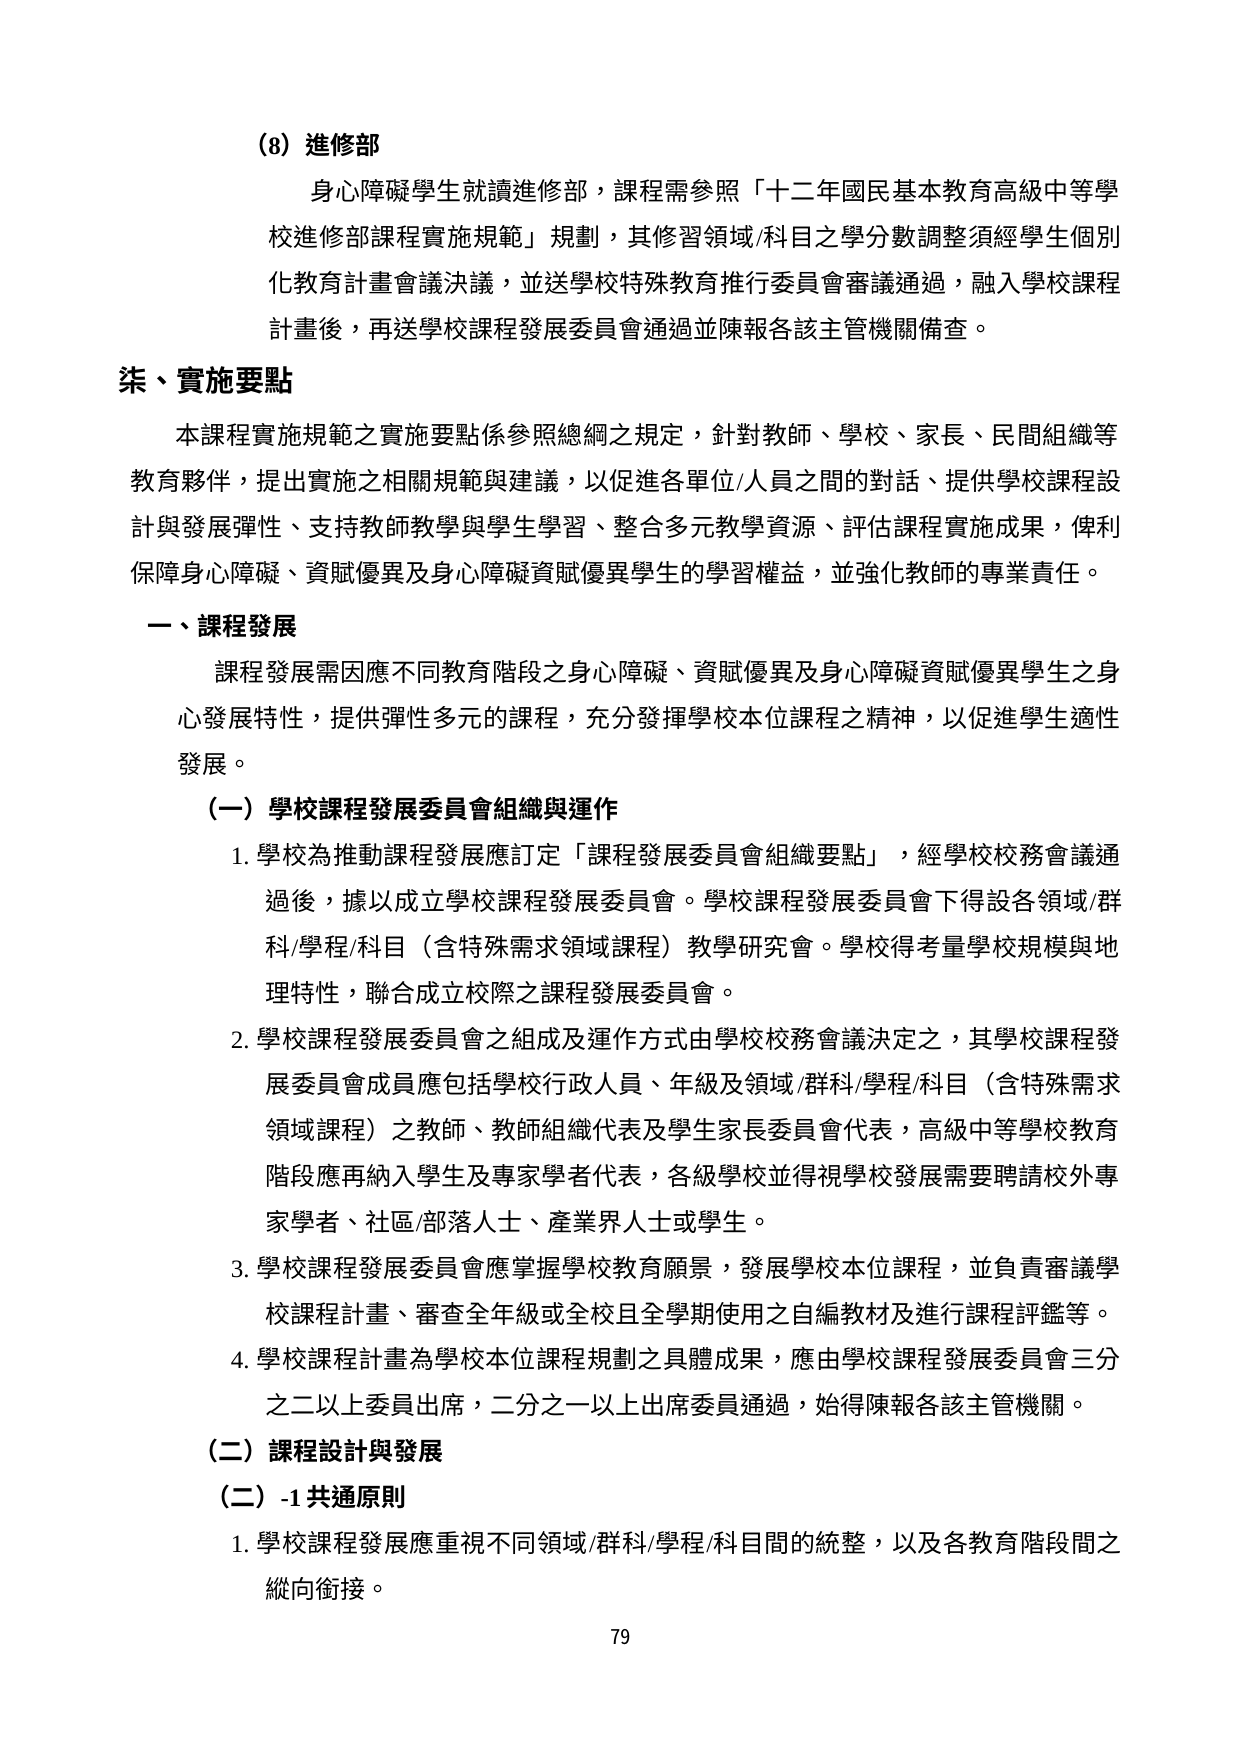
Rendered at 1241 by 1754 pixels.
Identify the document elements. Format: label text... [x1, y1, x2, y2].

text 本課程實施規範之實施要點係參照總綱之規定，針對教師、學校、家長、民間組織等教育夥伴，提出實施之相關規範與建議，以促進各單位/人員之間的對話、提供學校課程設計與發展彈性、支持教師教學與學生學習、整合多元教學資源、評估課程實施成果，俾利保障身心障礙、資賦優異及身心障礙資賦優異學生的學習權益，並強化教師的專業責任。 [131, 408, 1122, 591]
text 身心障礙學生就讀進修部，課程需參照「十二年國民基本教育高級中等學校進修部課程實施規範」規劃，其修習領域/科目之學分數調整須經學生個別化教育計畫會議決議，並送學校特殊教育推行委員會審議通過，融入學校課程計畫後，再送學校課程發展委員會通過並陳報各該主管機關備查。 [268, 164, 1122, 347]
text （8）進修部 [243, 118, 1122, 164]
text 1. 學校課程發展應重視不同領域/群科/學程/科目間的統整，以及各教育階段間之縱向銜接。 [231, 1516, 1122, 1607]
text 2. 學校課程發展委員會之組成及運作方式由學校校務會議決定之，其學校課程發展委員會成員應包括學校行政人員、年級及領域/群科/學程/科目（含特殊需求領域課程）之教師、教師組織代表及學生家長委員會代表，高級中等學校教育階段應再納入學生及專家學者代表，各級學校並得視學校發展需要聘請校外專家學者、社區/部落人士、產業界人士或學生。 [231, 1011, 1122, 1241]
text 一、課程發展 [118, 599, 1122, 645]
text 1. 學校為推動課程發展應訂定「課程發展委員會組織要點」，經學校校務會議通過後，據以成立學校課程發展委員會。學校課程發展委員會下得設各領域/群科/學程/科目（含特殊需求領域課程）教學研究會。學校得考量學校規模與地理特性，聯合成立校際之課程發展委員會。 [231, 828, 1122, 1011]
text （一）學校課程發展委員會組織與運作 [193, 782, 1122, 828]
text 4. 學校課程計畫為學校本位課程規劃之具體成果，應由學校課程發展委員會三分之二以上委員出席，二分之一以上出席委員通過，始得陳報各該主管機關。 [231, 1332, 1122, 1424]
subtitle 柒、實施要點 [118, 355, 1122, 401]
text 3. 學校課程發展委員會應掌握學校教育願景，發展學校本位課程，並負責審議學校課程計畫、審查全年級或全校且全學期使用之自編教材及進行課程評鑑等。 [231, 1241, 1122, 1332]
text 課程發展需因應不同教育階段之身心障礙、資賦優異及身心障礙資賦優異學生之身心發展特性，提供彈性多元的課程，充分發揮學校本位課程之精神，以促進學生適性發展。 [177, 645, 1122, 782]
text （二）-1共通原則 [205, 1470, 1122, 1516]
text （二）課程設計與發展 [193, 1424, 1122, 1470]
